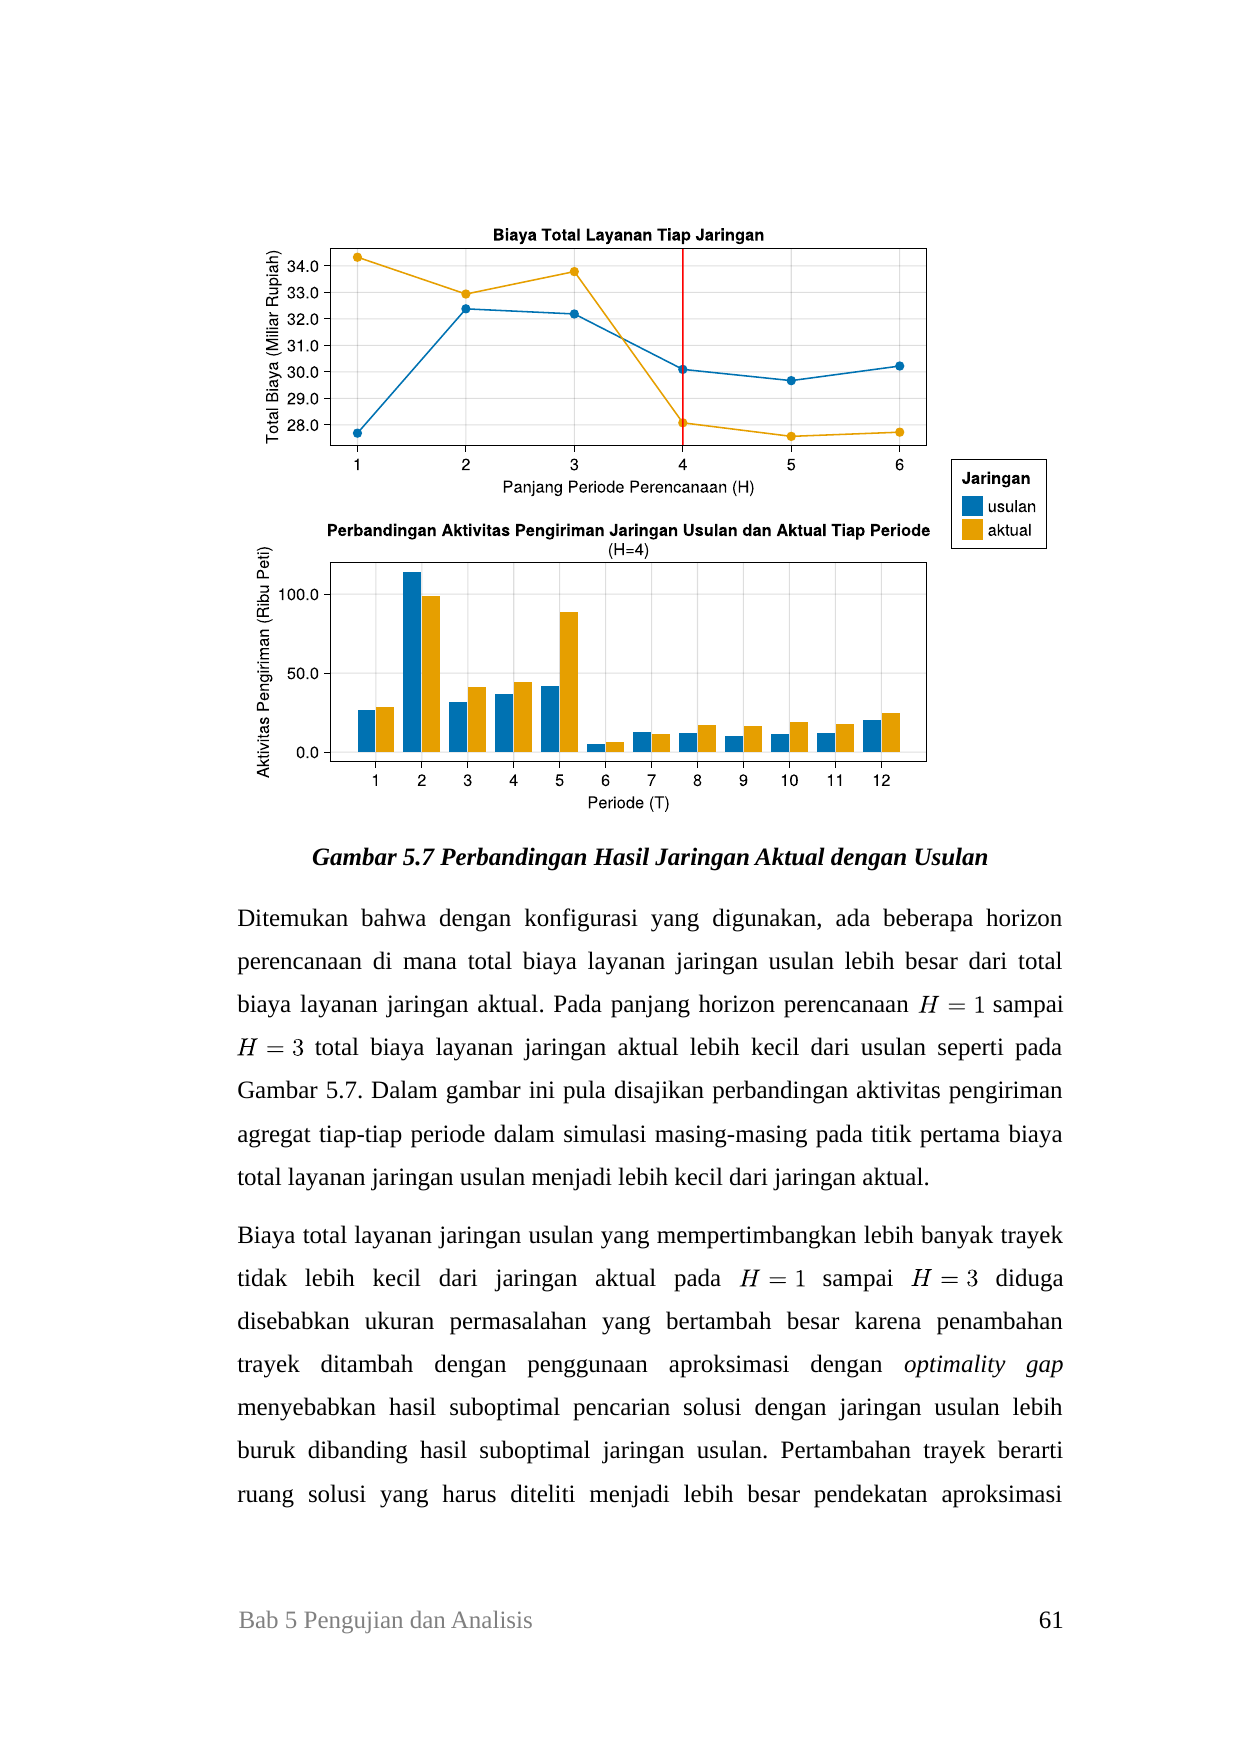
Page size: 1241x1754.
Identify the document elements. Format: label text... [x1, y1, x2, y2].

text Biaya total layanan jaringan usulan yang mempertimbangkan lebih banyak trayek tidak lebih kecil dari jaringan aktual pada sampai diduga disebabkan ukuran permasalahan yang bertambah besar karena penambahan trayek ditambah dengan penggunaan aproksimasi dengan optimality gap menyebabkan hasil suboptimal pencarian solusi dengan jaringan usulan lebih buruk dibanding hasil suboptimal jaringan usulan. Pertambahan trayek berarti ruang solusi yang harus diteliti menjadi lebih besar pendekatan aproksimasi [237, 1220, 1063, 1507]
text [237, 177, 1063, 207]
text Ditemukan bahwa dengan konfigurasi yang digunakan, ada beberapa horizon perencanaan di mana total biaya layanan jaringan usulan lebih besar dari total biaya layanan jaringan aktual. Pada panjang horizon perencanaan sampai total biaya layanan jaringan aktual lebih kecil dari usulan seperti pada Gambar 5.7. Dalam gambar ini pula disajikan perbandingan aktivitas pengiriman agregat tiap-tiap periode dalam simulasi masing-masing pada titik pertama biaya total layanan jaringan usulan menjadi lebih kecil dari jaringan aktual. [237, 871, 1063, 1191]
text Gambar 5.7 Perbandingan Hasil Jaringan Aktual dengan Usulan [237, 828, 1063, 871]
